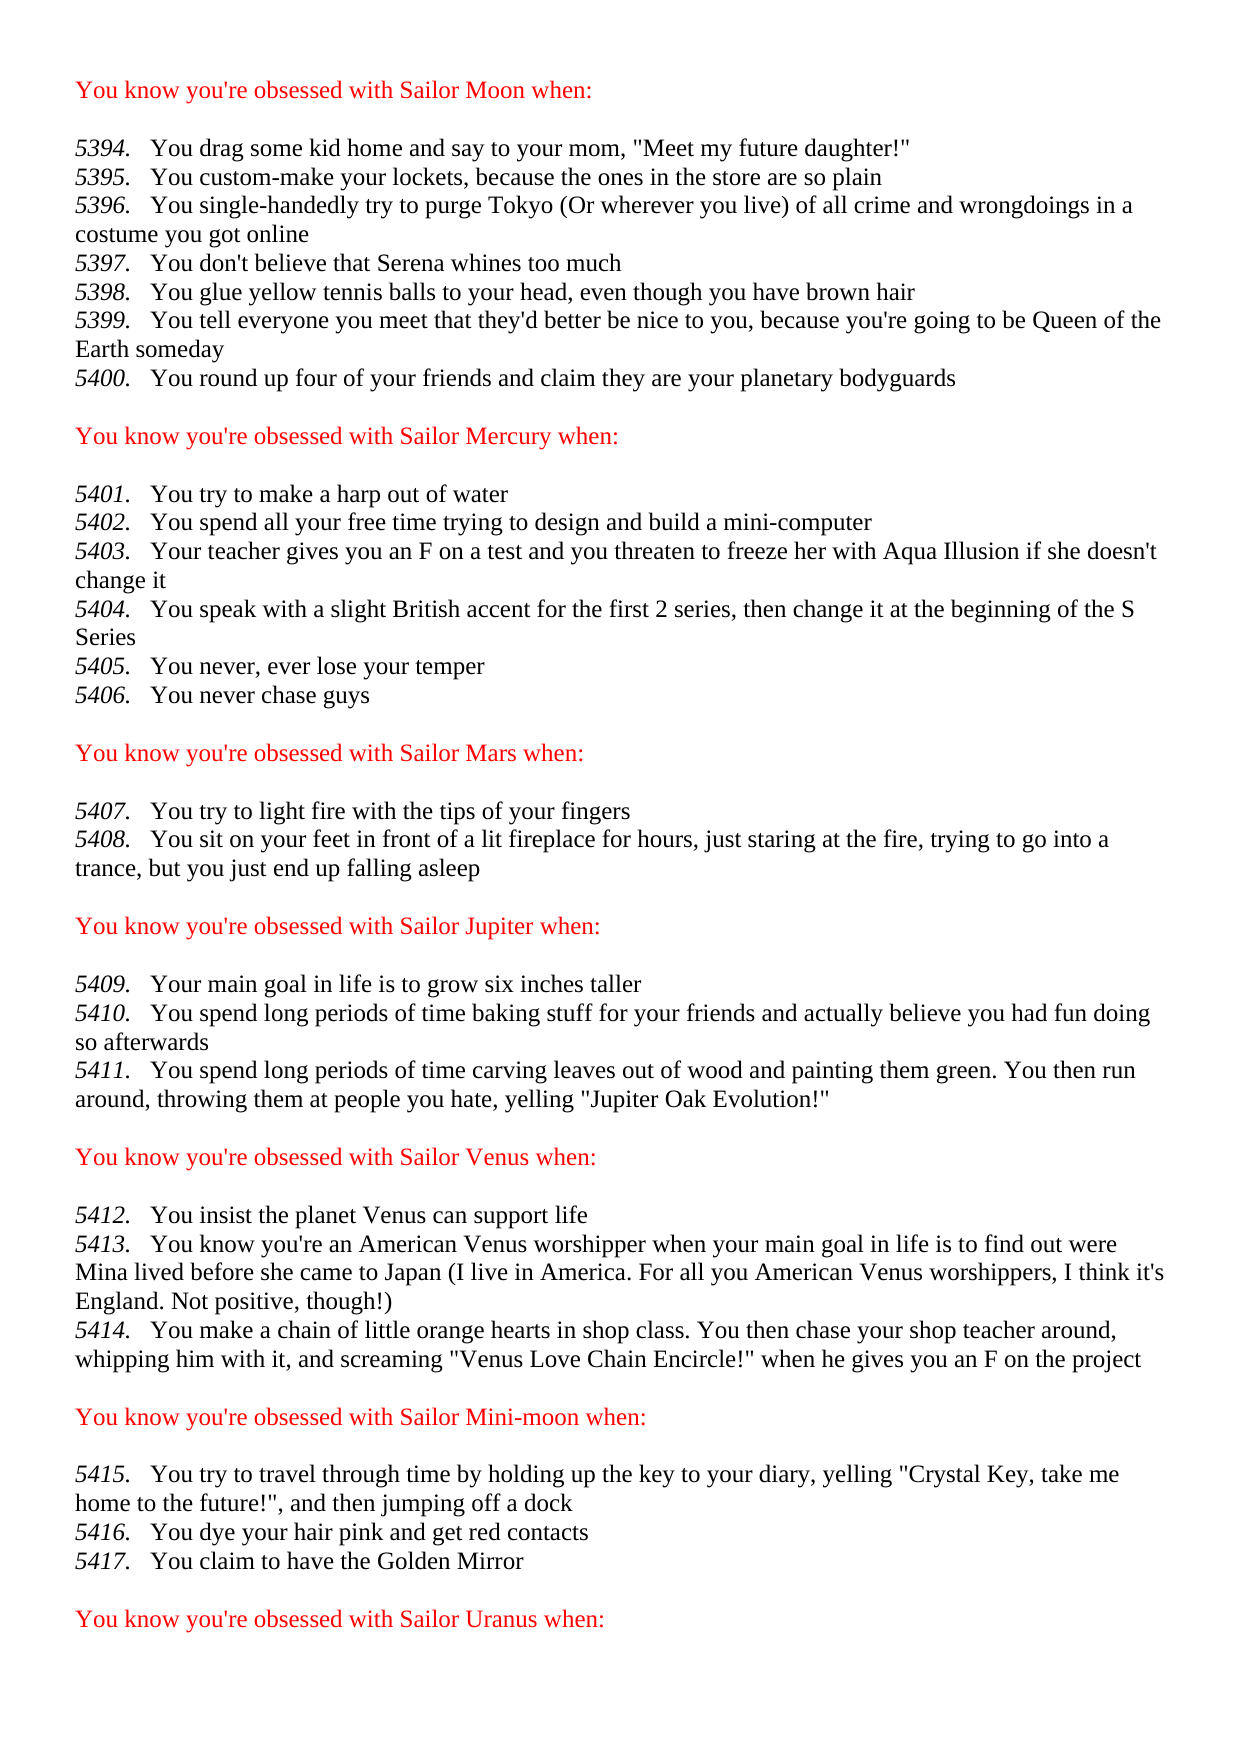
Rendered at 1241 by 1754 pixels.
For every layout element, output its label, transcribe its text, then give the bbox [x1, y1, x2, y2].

list You dye your hair pink and get red contacts [75, 1517, 1165, 1546]
list You speak with a slight British accent for the first 2 series, then change it at the beginning of the S Series [75, 594, 1165, 651]
text You know you're obsessed with Sailor Mini-moon when: [75, 1402, 1165, 1430]
list You never chase guys [75, 680, 1165, 709]
list You don't believe that Serena whines too much [75, 248, 1165, 277]
list You know you're an American Venus worshipper when your main goal in life is to find out were Mina lived before she came to Japan (I live in America. For all you American Venus worshippers, I think it's England. Not positive, though!) [75, 1229, 1165, 1315]
list You glue yellow tennis balls to your head, even though you have brown hair [75, 277, 1165, 305]
list You make a chain of little orange hearts in shop class. You then chase your shop teacher around, whipping him with it, and screaming "Venus Love Chain Encircle!" when he gives you an F on the project [75, 1315, 1165, 1372]
list You spend long periods of time baking stuff for your friends and actually believe you had fun doing so afterwards [75, 998, 1165, 1055]
list Your main goal in life is to grow six inches taller [75, 969, 1165, 998]
text You know you're obsessed with Sailor Moon when: [75, 75, 1165, 104]
list You try to light fire with the tips of your fingers [75, 796, 1165, 824]
list You sit on your feet in front of a lit fireplace for hours, just staring at the fire, trying to go into a trance, but you just end up falling asleep [75, 824, 1165, 882]
list You never, ever lose your temper [75, 651, 1165, 680]
text You know you're obsessed with Sailor Jupiter when: [75, 911, 1165, 940]
text You know you're obsessed with Sailor Mars when: [75, 738, 1165, 767]
list You drag some kid home and say to your mom, "Meet my future daughter!" [75, 133, 1165, 162]
text You know you're obsessed with Sailor Mercury when: [75, 421, 1165, 449]
list You claim to have the Golden Mirror [75, 1546, 1165, 1574]
list You try to make a harp out of water [75, 479, 1165, 507]
list You single-handedly try to purge Tokyo (Or wherever you live) of all crime and wrongdoings in a costume you got online [75, 190, 1165, 248]
list You insist the planet Venus can support life [75, 1200, 1165, 1229]
text You know you're obsessed with Sailor Uranus when: [75, 1604, 1165, 1632]
list You custom-make your lockets, because the ones in the store are so plain [75, 162, 1165, 190]
list You spend all your free time trying to design and build a mini-computer [75, 507, 1165, 536]
list You try to travel through time by holding up the key to your diary, yelling "Crystal Key, take me home to the future!", and then jumping off a dock [75, 1459, 1165, 1517]
text You know you're obsessed with Sailor Venus when: [75, 1142, 1165, 1171]
list You tell everyone you meet that they'd better be nice to you, because you're going to be Queen of the Earth someday [75, 305, 1165, 363]
list You round up four of your friends and claim they are your planetary bodyguards [75, 363, 1165, 392]
list Your teacher gives you an F on a test and you threaten to freeze her with Aqua Illusion if she doesn't change it [75, 536, 1165, 594]
list You spend long periods of time carving leaves out of wood and painting them green. You then run around, throwing them at people you hate, yelling "Jupiter Oak Evolution!" [75, 1055, 1165, 1113]
